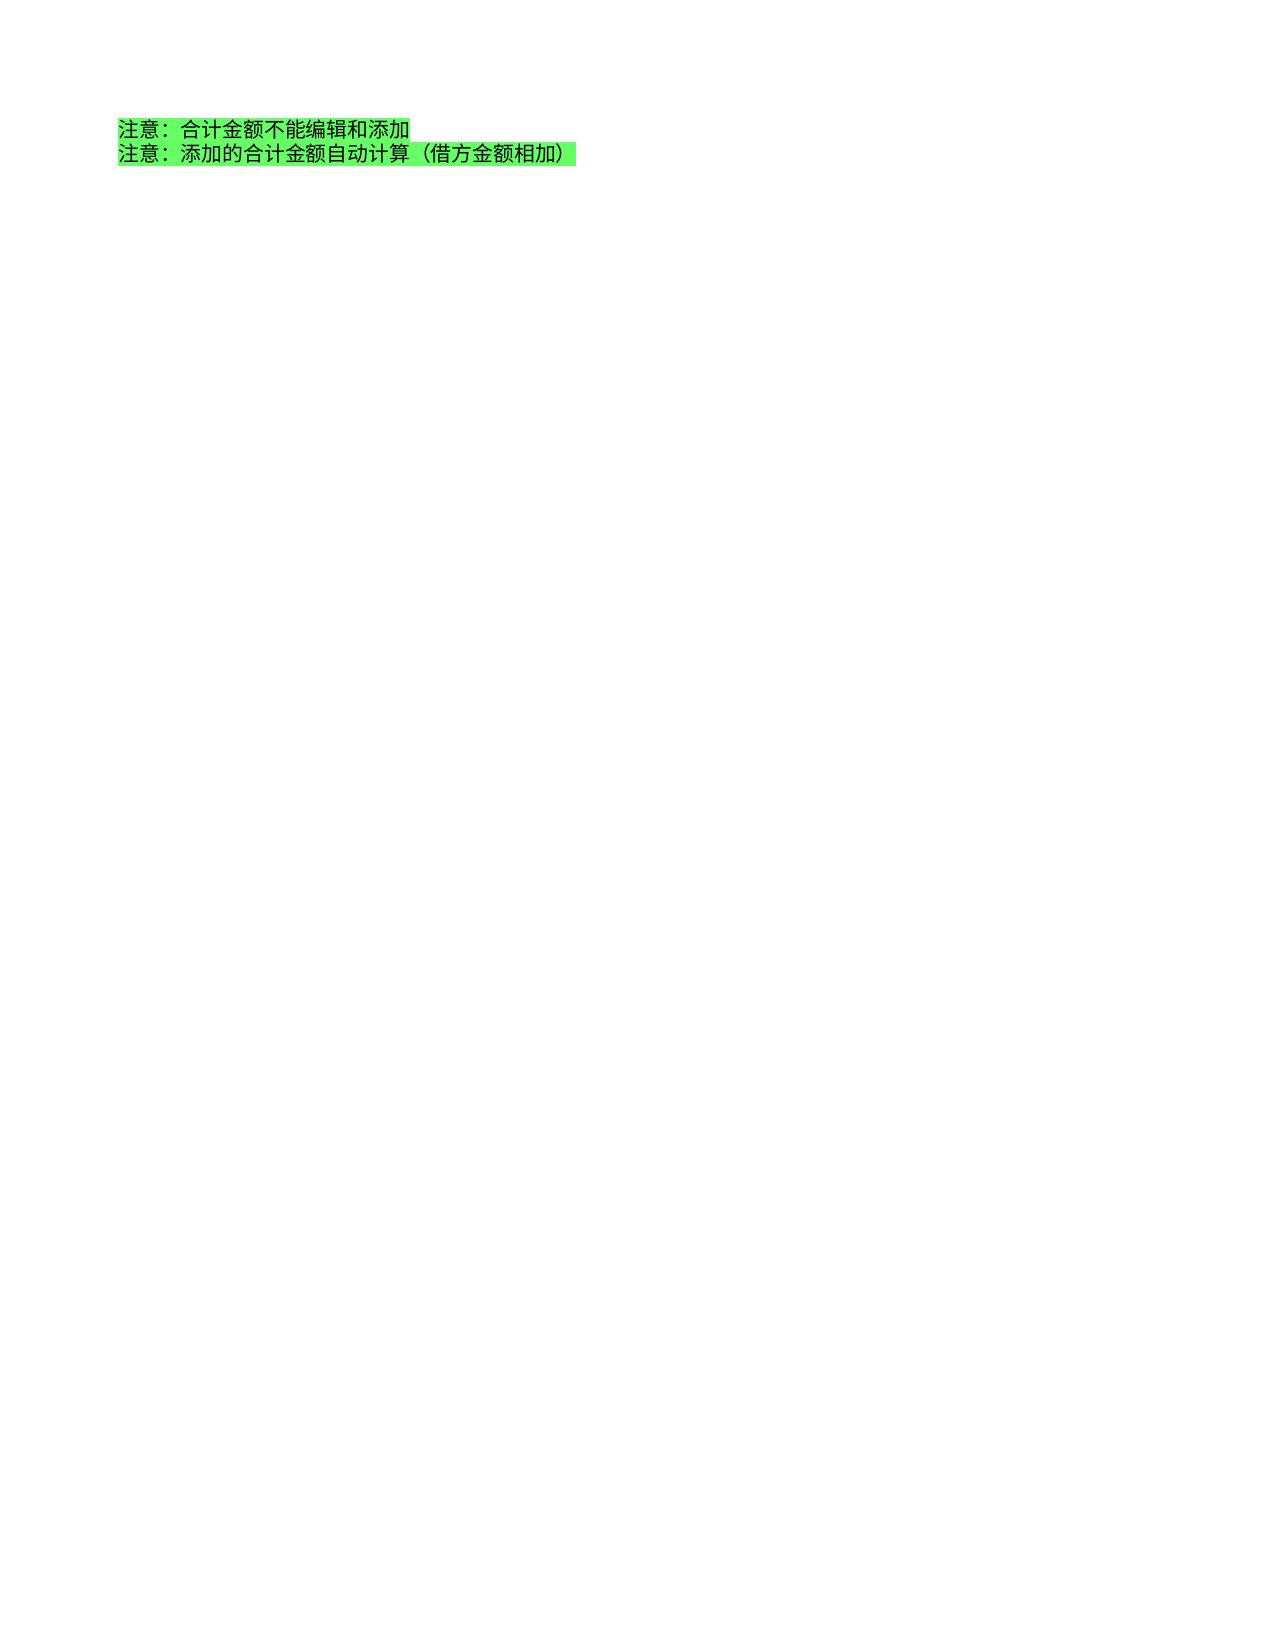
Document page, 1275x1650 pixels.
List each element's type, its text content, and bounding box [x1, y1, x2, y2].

text 注意：合计金额不能编辑和添加 [118, 118, 1157, 142]
text 注意：添加的合计金额自动计算（借方金额相加） [118, 142, 1157, 166]
